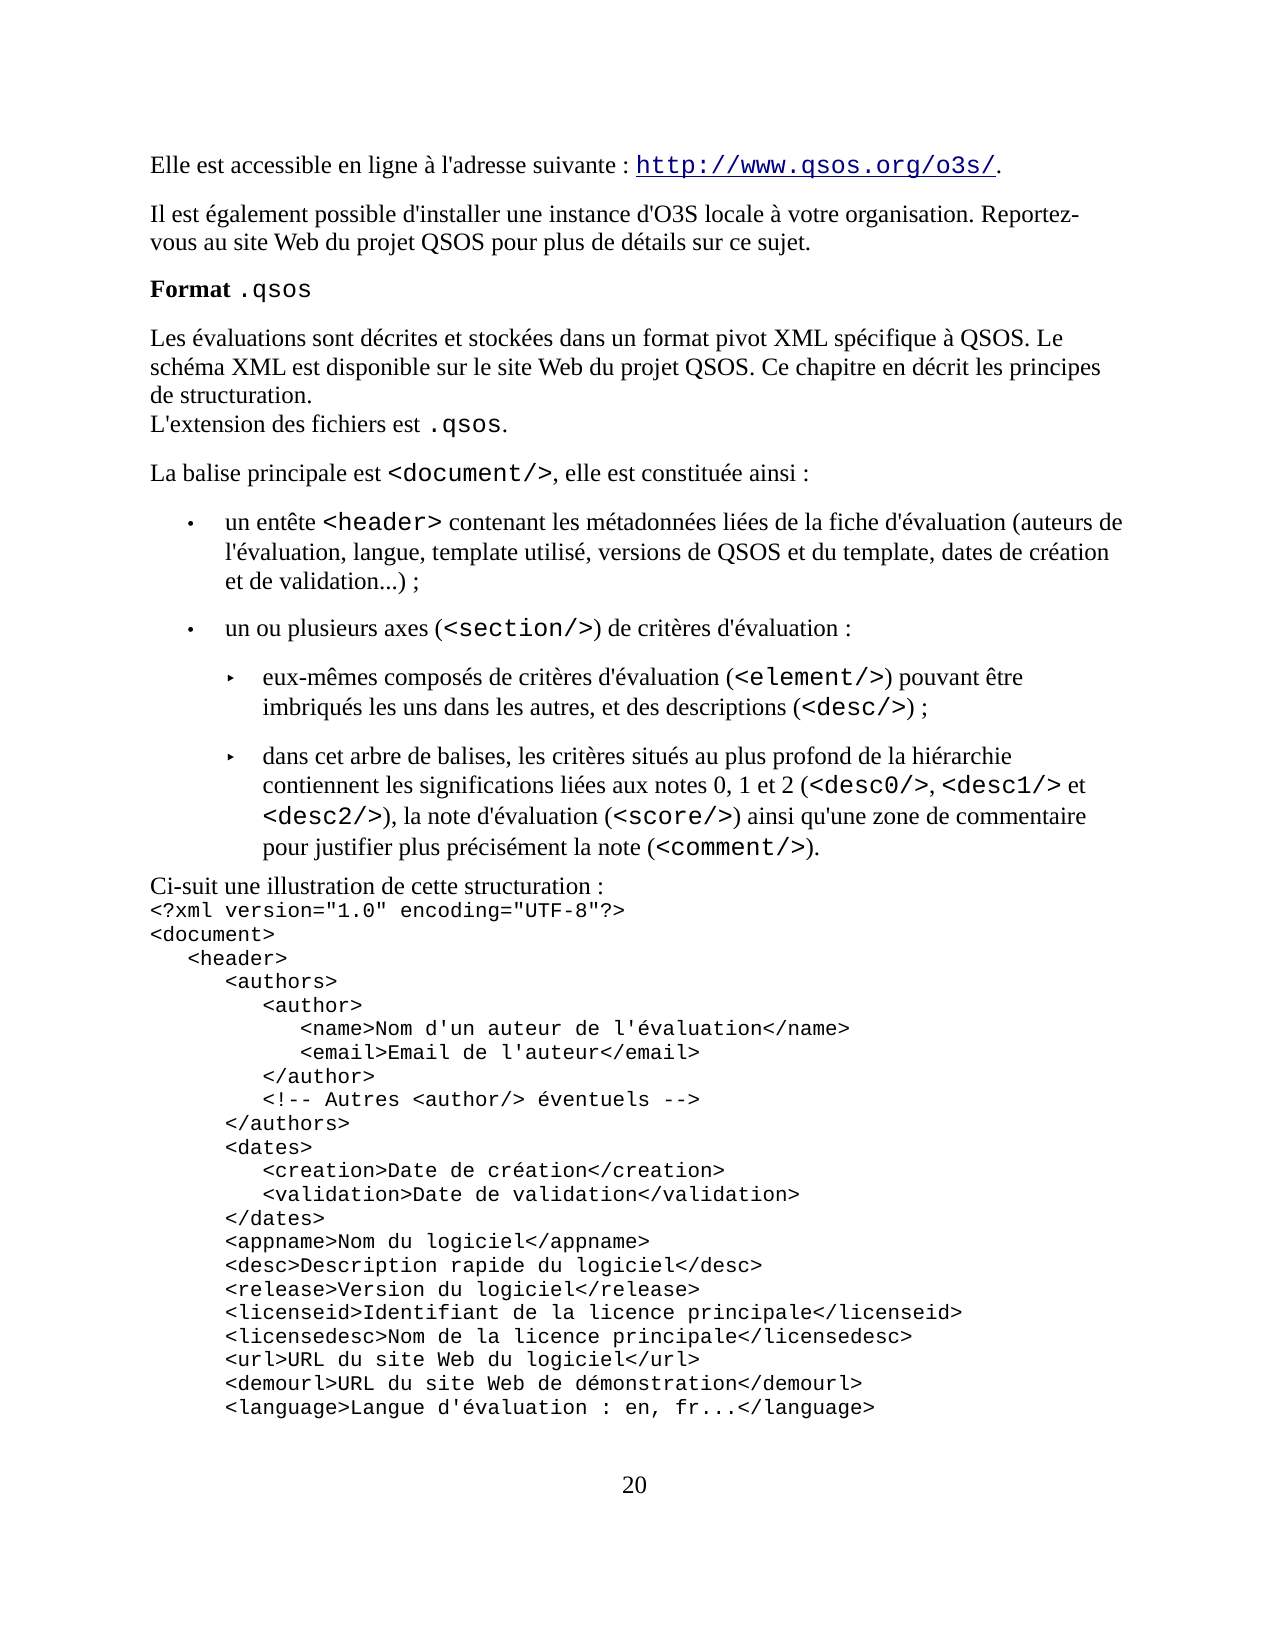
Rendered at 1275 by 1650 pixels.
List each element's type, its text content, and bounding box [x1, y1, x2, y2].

text <!-- Autres <author/> éventuels --> [150, 1089, 1125, 1113]
text <creation>Date de création</creation> [150, 1160, 1125, 1184]
text <licensedesc>Nom de la licence principale</licensedesc> [150, 1326, 1125, 1349]
text <licenseid>Identifiant de la licence principale</licenseid> [150, 1302, 1125, 1326]
text <authors> [150, 971, 1125, 995]
text <dates> [150, 1137, 1125, 1160]
text </authors> [150, 1113, 1125, 1137]
text Ci-suit une illustration de cette structuration : [150, 871, 1125, 900]
text <release>Version du logiciel</release> [150, 1278, 1125, 1302]
text <document> [150, 924, 1125, 947]
text Les évaluations sont décrites et stockées dans un format pivot XML spécifique à QSOS. Le schéma XML est disponible sur le site Web du projet QSOS. Ce chapitre en décrit les principes de structuration. L'extension des fichiers est .qsos. [150, 323, 1125, 440]
list dans cet arbre de balises, les critères situés au plus profond de la hiérarchie contiennent les significations liées aux notes 0, 1 et 2 (<desc0/>, <desc1/> et <desc2/>), la note d'évaluation (<score/>) ainsi qu'une zone de commentaire pour justifier plus précisément la note (<comment/>). [225, 741, 1125, 862]
list un entête <header> contenant les métadonnées liées de la fiche d'évaluation (auteurs de l'évaluation, langue, template utilisé, versions de QSOS et du template, dates de création et de validation...) ; [187, 507, 1125, 595]
text Format .qsos [150, 274, 1125, 305]
text <name>Nom d'un auteur de l'évaluation</name> [150, 1018, 1125, 1042]
text Elle est accessible en ligne à l'adresse suivante : http://www.qsos.org/o3s/. [150, 150, 1125, 181]
text <url>URL du site Web du logiciel</url> [150, 1349, 1125, 1373]
text La balise principale est <document/>, elle est constituée ainsi : [150, 458, 1125, 489]
text <validation>Date de validation</validation> [150, 1184, 1125, 1208]
text <header> [150, 947, 1125, 971]
text <appname>Nom du logiciel</appname> [150, 1231, 1125, 1255]
list eux-mêmes composés de critères d'évaluation (<element/>) pouvant être imbriqués les uns dans les autres, et des descriptions (<desc/>) ; [225, 662, 1125, 723]
text <author> [150, 995, 1125, 1018]
text Il est également possible d'installer une instance d'O3S locale à votre organisation. Reportez-vous au site Web du projet QSOS pour plus de détails sur ce sujet. [150, 199, 1125, 256]
text <demourl>URL du site Web de démonstration</demourl> [150, 1373, 1125, 1397]
list un ou plusieurs axes (<section/>) de critères d'évaluation : [187, 613, 1125, 644]
text <language>Langue d'évaluation : en, fr...</language> [150, 1397, 1125, 1420]
text </dates> [150, 1208, 1125, 1231]
text <?xml version="1.0" encoding="UTF-8"?> [150, 900, 1125, 924]
text <desc>Description rapide du logiciel</desc> [150, 1255, 1125, 1278]
text </author> [150, 1066, 1125, 1089]
text <email>Email de l'auteur</email> [150, 1042, 1125, 1066]
